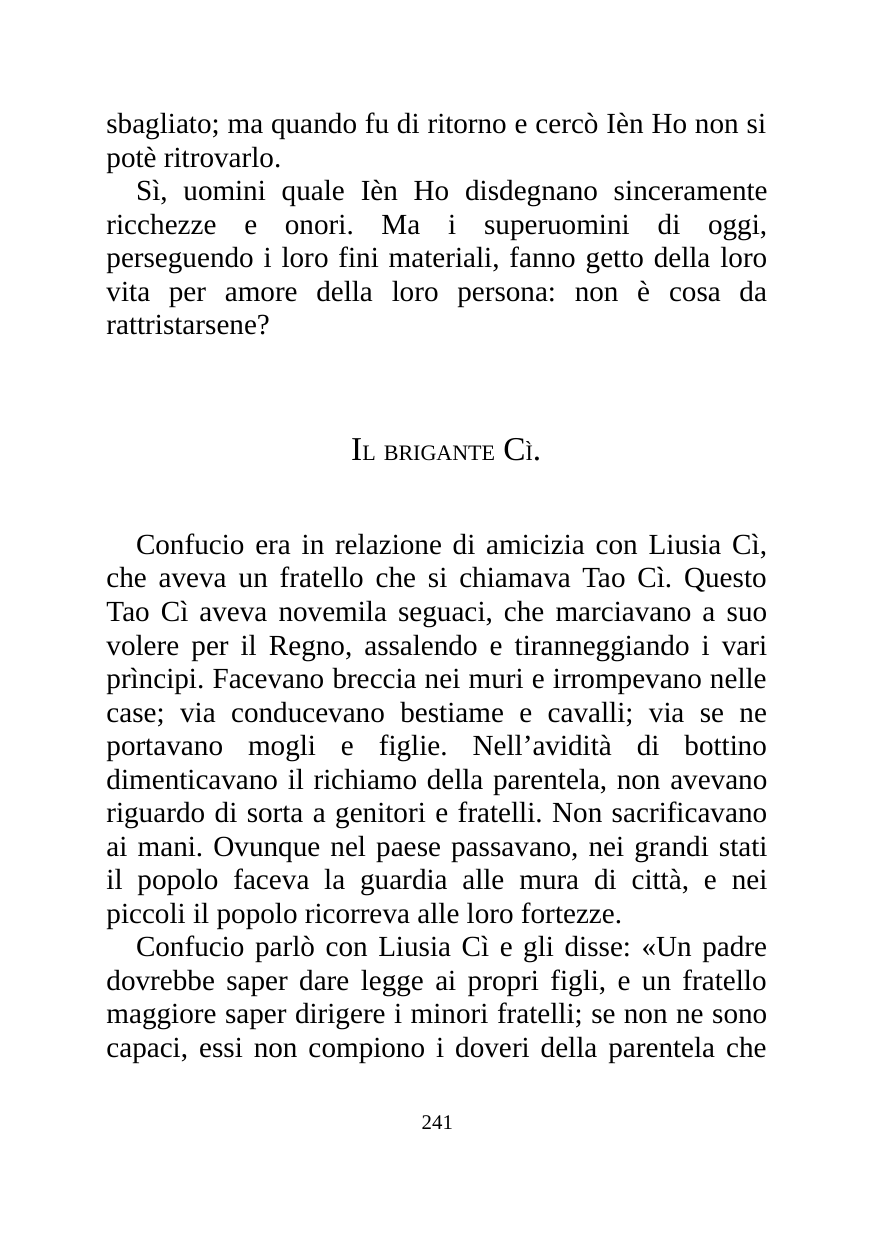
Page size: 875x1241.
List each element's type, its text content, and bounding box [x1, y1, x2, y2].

text Confucio parlò con Liusia Cì e gli disse: «Un padre dovrebbe saper dare legge ai propri figli, e un fratello maggiore saper dirigere i minori fratelli; se non ne sono capaci, essi non compiono i doveri della parentela che [106, 929, 768, 1064]
subtitle Il brigante Cì. [124, 429, 768, 468]
text Sì, uomini quale Ièn Ho disdegnano sinceramente ricchezze e onori. Ma i superuomini di oggi, perseguendo i loro fini materiali, fanno getto della loro vita per amore della loro persona: non è cosa da rattristarsene? [106, 173, 768, 341]
text sbagliato; ma quando fu di ritorno e cercò Ièn Ho non si potè ritrovarlo. [106, 106, 768, 173]
text Confucio era in relazione di amicizia con Liusia Cì, che aveva un fratello che si chiamava Tao Cì. Questo Tao Cì aveva novemila seguaci, che marciavano a suo volere per il Regno, assalendo e tiranneggiando i vari prìncipi. Facevano breccia nei muri e irrompevano nelle case; via conducevano bestiame e cavalli; via se ne portavano mogli e figlie. Nell’avidità di bottino dimenticavano il richiamo della parentela, non avevano riguardo di sorta a genitori e fratelli. Non sacrificavano ai mani. Ovunque nel paese passavano, nei grandi stati il popolo faceva la guardia alle mura di città, e nei piccoli il popolo ricorreva alle loro fortezze. [106, 527, 768, 929]
